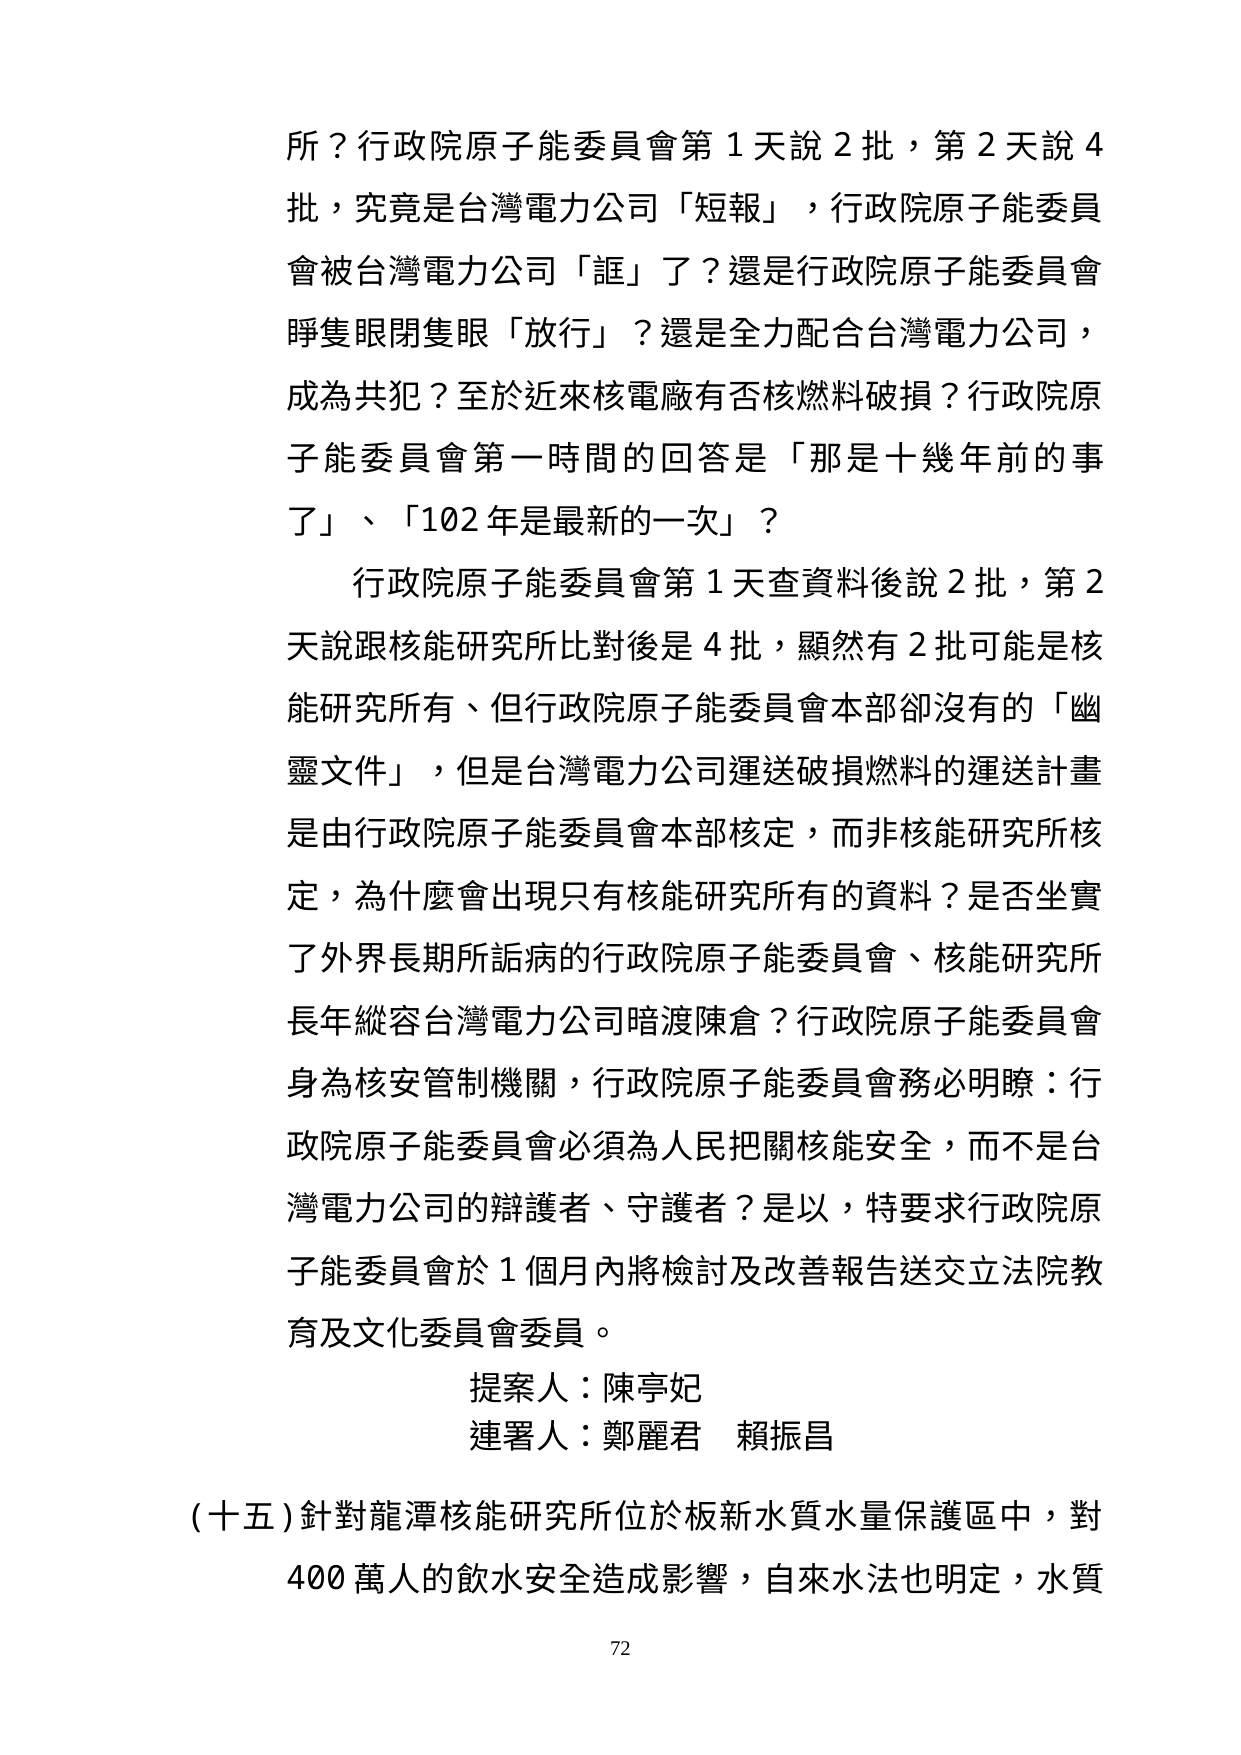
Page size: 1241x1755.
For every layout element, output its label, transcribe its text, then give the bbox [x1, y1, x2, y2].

text 連署人：鄭麗君 賴振昌 [136, 1410, 1104, 1458]
text 所？行政院原子能委員會第1天說2批，第2天說4批，究竟是台灣電力公司「短報」，行政院原子能委員會被台灣電力公司「誆」了？還是行政院原子能委員會睜隻眼閉隻眼「放行」？還是全力配合台灣電力公司，成為共犯？至於近來核電廠有否核燃料破損？行政院原子能委員會第一時間的回答是「那是十幾年前的事了」、「102年是最新的一次」？ [186, 112, 1104, 550]
text 提案人：陳亭妃 [136, 1362, 1104, 1410]
text (十五)針對龍潭核能研究所位於板新水質水量保護區中，對400萬人的飲水安全造成影響，自來水法也明定，水質 [186, 1483, 1104, 1608]
text 行政院原子能委員會第1天查資料後說2批，第2天說跟核能研究所比對後是4批，顯然有2批可能是核能研究所有、但行政院原子能委員會本部卻沒有的「幽靈文件」，但是台灣電力公司運送破損燃料的運送計畫是由行政院原子能委員會本部核定，而非核能研究所核定，為什麼會出現只有核能研究所有的資料？是否坐實了外界長期所詬病的行政院原子能委員會、核能研究所長年縱容台灣電力公司暗渡陳倉？行政院原子能委員會身為核安管制機關，行政院原子能委員會務必明瞭：行政院原子能委員會必須為人民把關核能安全，而不是台灣電力公司的辯護者、守護者？是以，特要求行政院原子能委員會於1個月內將檢討及改善報告送交立法院教育及文化委員會委員。 [286, 550, 1104, 1362]
